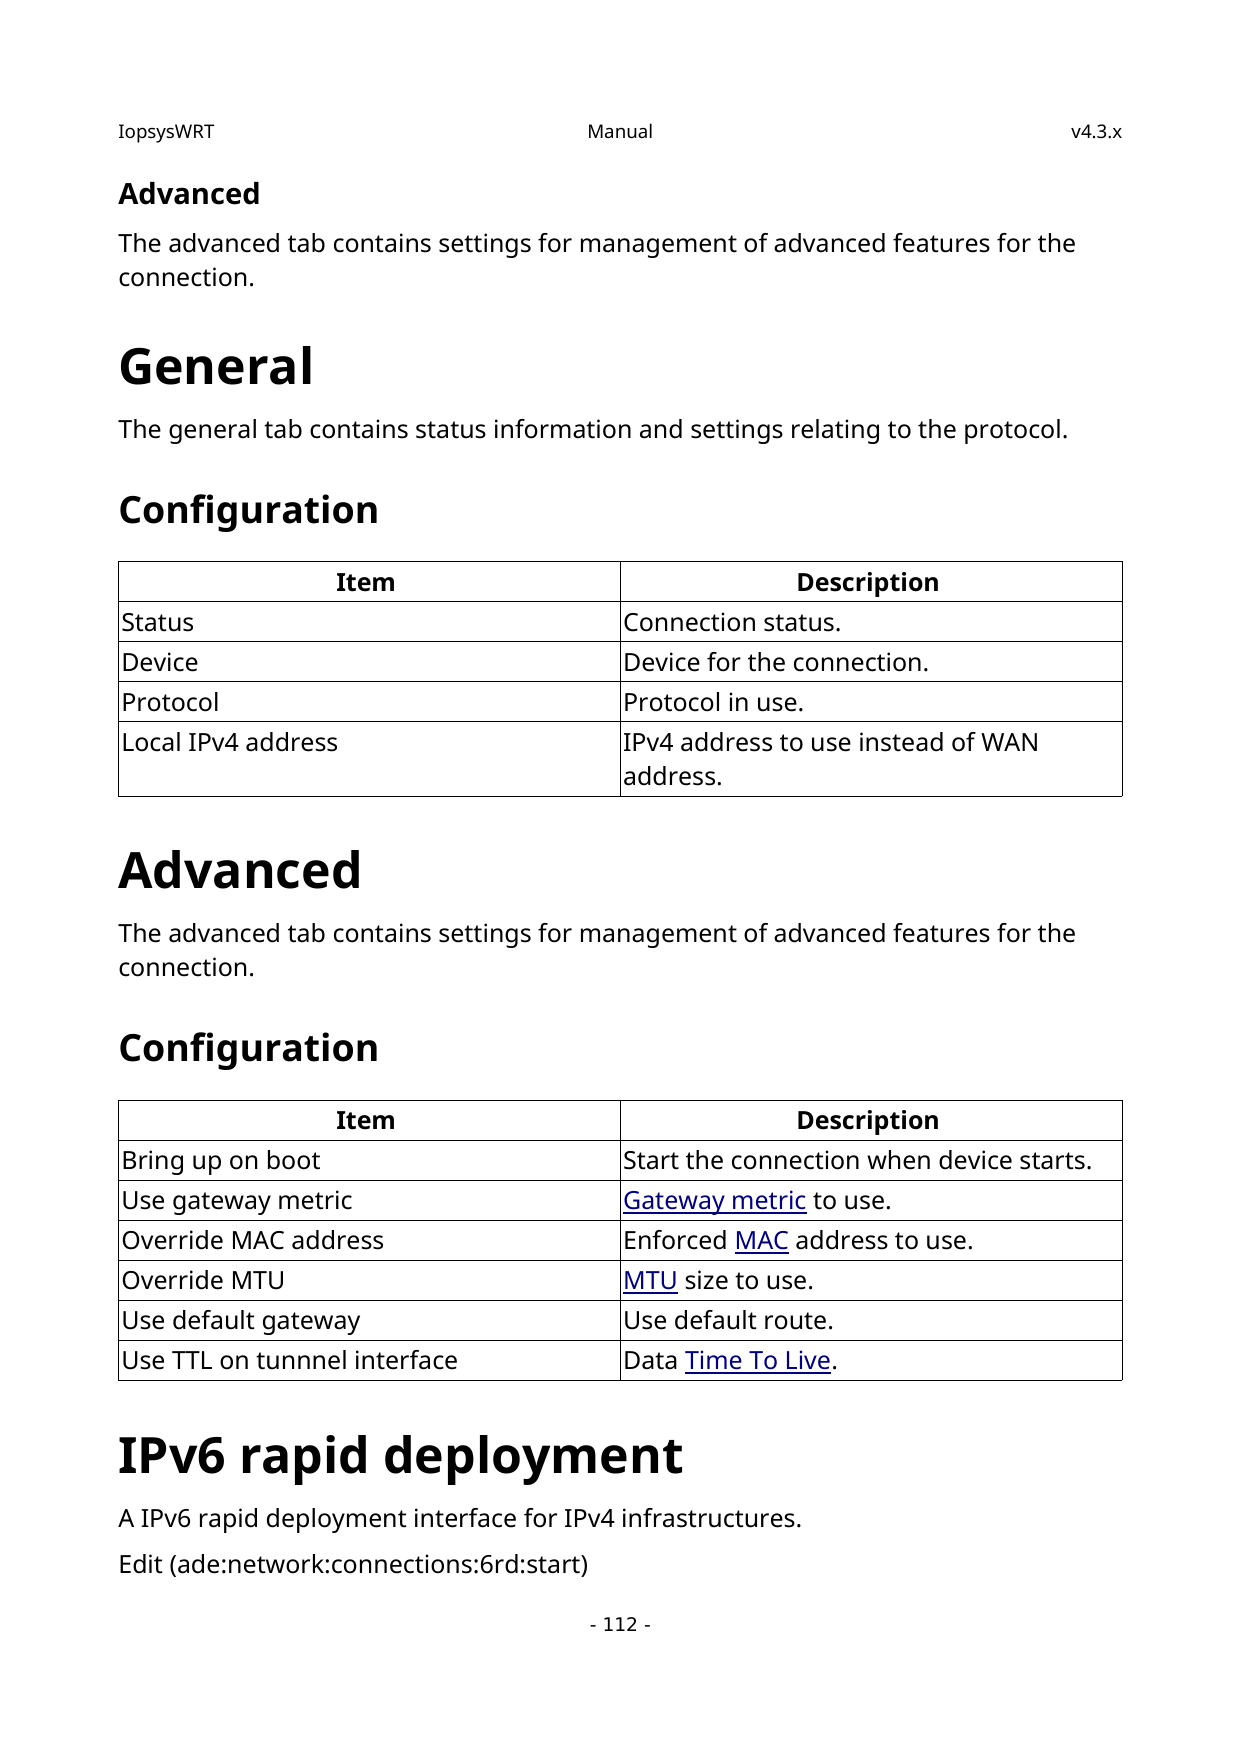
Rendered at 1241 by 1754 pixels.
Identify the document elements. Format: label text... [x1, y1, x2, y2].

table_cell MTU size to use. [621, 1261, 1122, 1300]
table_cell Device for the connection. [621, 642, 1122, 681]
table_header Item [119, 562, 620, 601]
subtitle General [118, 331, 1122, 399]
subtitle Configuration [118, 1022, 1122, 1073]
text Edit (ade:network:connections:6rd:start) [118, 1547, 1122, 1581]
table_cell Bring up on boot [119, 1141, 620, 1180]
table_cell Status [119, 602, 620, 641]
subtitle IPv6 rapid deployment [118, 1420, 1122, 1488]
subtitle Configuration [118, 483, 1122, 534]
subtitle Advanced [118, 173, 1122, 213]
text A IPv6 rapid deployment interface for IPv4 infrastructures. [118, 1501, 1122, 1534]
text The advanced tab contains settings for management of advanced features for the connection. [118, 225, 1122, 293]
subtitle Advanced [118, 835, 1122, 903]
table_cell Connection status. [621, 602, 1122, 641]
table_cell Use gateway metric [119, 1181, 620, 1220]
table_cell Data Time To Live. [621, 1341, 1122, 1380]
table_header Item [119, 1101, 620, 1140]
table_cell Gateway metric to use. [621, 1181, 1122, 1220]
text The advanced tab contains settings for management of advanced features for the connection. [118, 916, 1122, 984]
table_cell Use TTL on tunnnel interface [119, 1341, 620, 1380]
table_cell Enforced MAC address to use. [621, 1221, 1122, 1260]
table_cell Override MAC address [119, 1221, 620, 1260]
table_cell Device [119, 642, 620, 681]
table_cell Local IPv4 address [119, 722, 620, 796]
table_cell Protocol [119, 682, 620, 721]
text The general tab contains status information and settings relating to the protocol. [118, 412, 1122, 446]
table_cell Use default route. [621, 1301, 1122, 1340]
table_header Description [621, 562, 1122, 601]
table_cell Use default gateway [119, 1301, 620, 1340]
table_cell IPv4 address to use instead of WAN address. [621, 722, 1122, 796]
table_cell Protocol in use. [621, 682, 1122, 721]
table_cell Override MTU [119, 1261, 620, 1300]
table_header Description [621, 1101, 1122, 1140]
table_cell Start the connection when device starts. [621, 1141, 1122, 1180]
